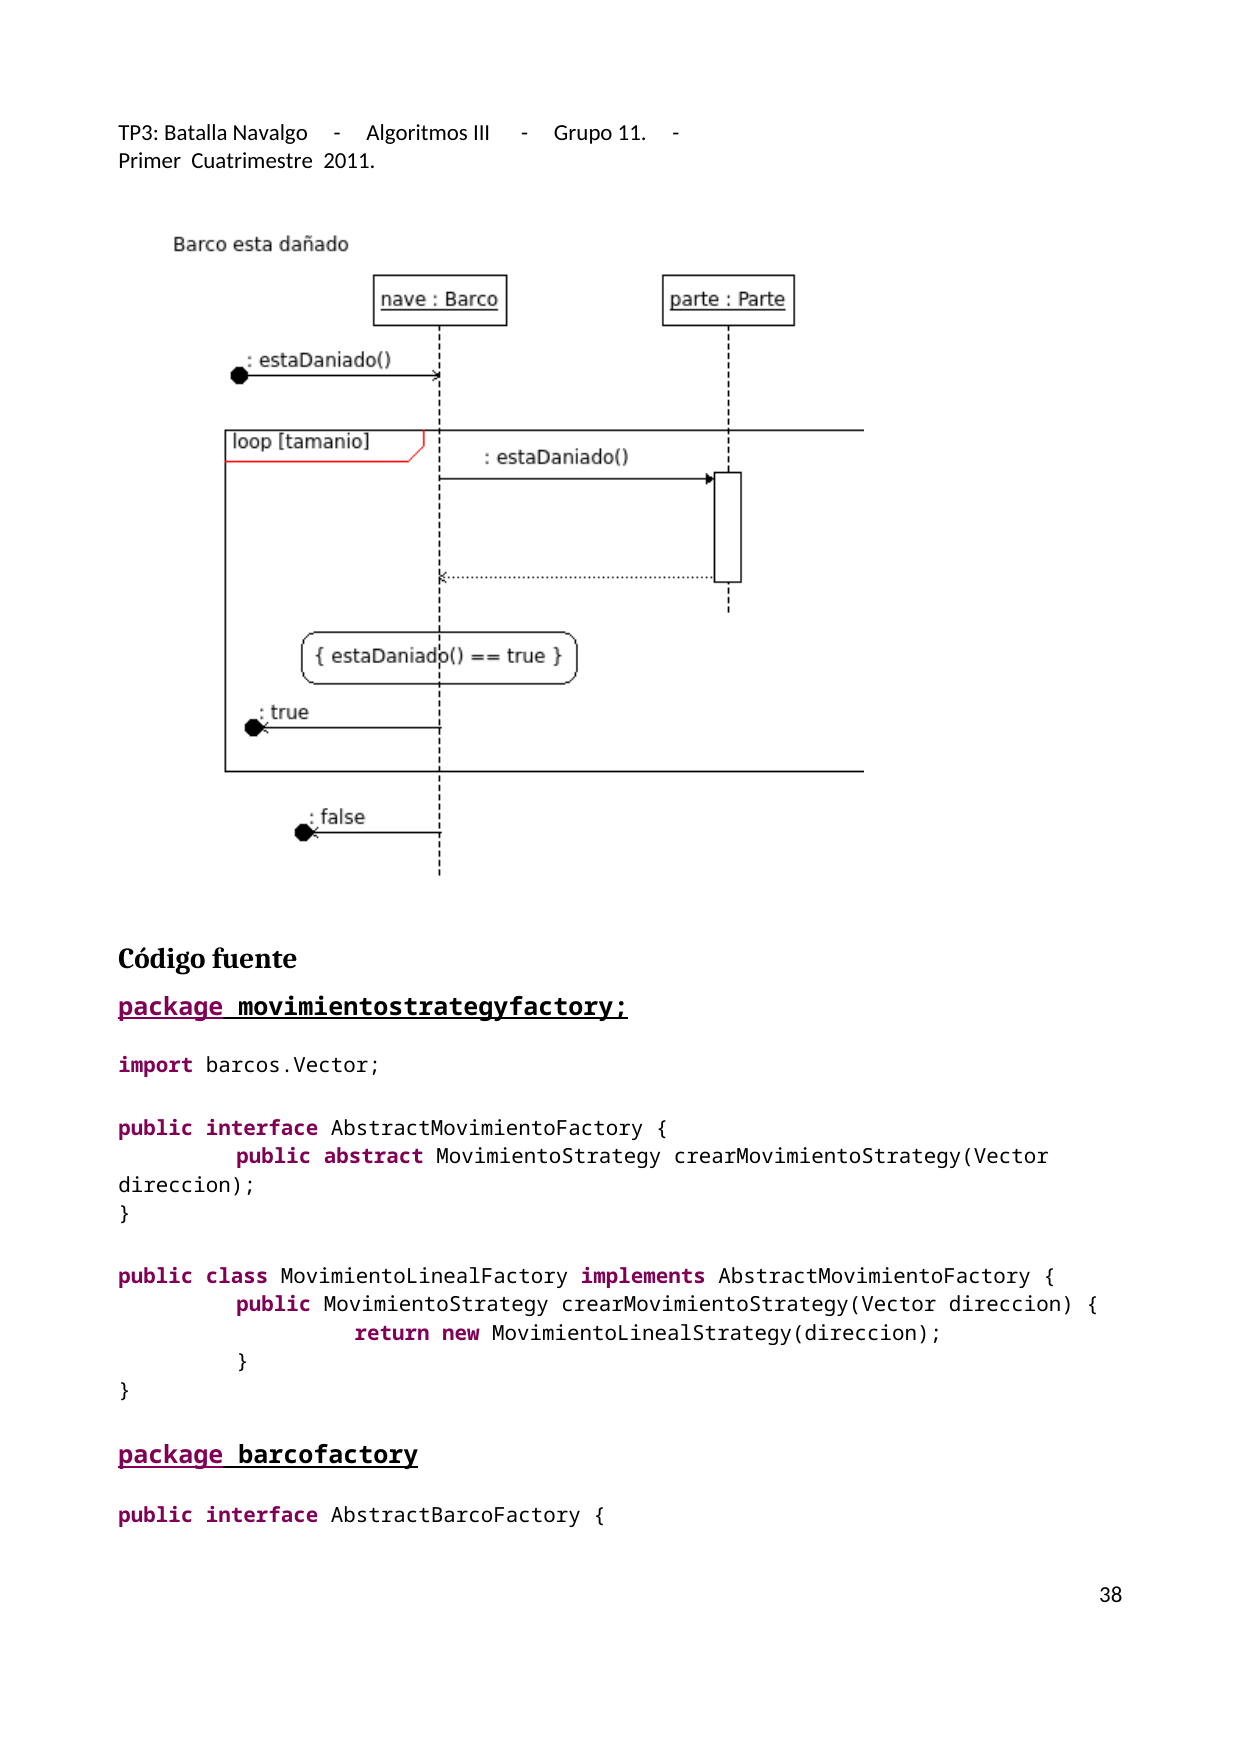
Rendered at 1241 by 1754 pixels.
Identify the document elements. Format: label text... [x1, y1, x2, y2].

text public abstract MovimientoStrategy crearMovimientoStrategy(Vector direccion); [118, 1142, 1122, 1198]
picture [167, 231, 864, 879]
text package barcofactory [118, 1437, 1122, 1471]
text public class MovimientoLinealFactory implements AbstractMovimientoFactory { [118, 1261, 1122, 1289]
text import barcos.Vector; [118, 1051, 1122, 1079]
text public MovimientoStrategy crearMovimientoStrategy(Vector direccion) { [118, 1289, 1122, 1318]
text } [118, 1375, 1122, 1403]
text public interface AbstractMovimientoFactory { [118, 1113, 1122, 1142]
text Código fuente [118, 942, 1122, 976]
text return new MovimientoLinealStrategy(direccion); [118, 1318, 1122, 1346]
text public interface AbstractBarcoFactory { [118, 1500, 1122, 1528]
text } [118, 1346, 1122, 1375]
text } [118, 1198, 1122, 1227]
text package movimientostrategyfactory; [118, 988, 1122, 1022]
